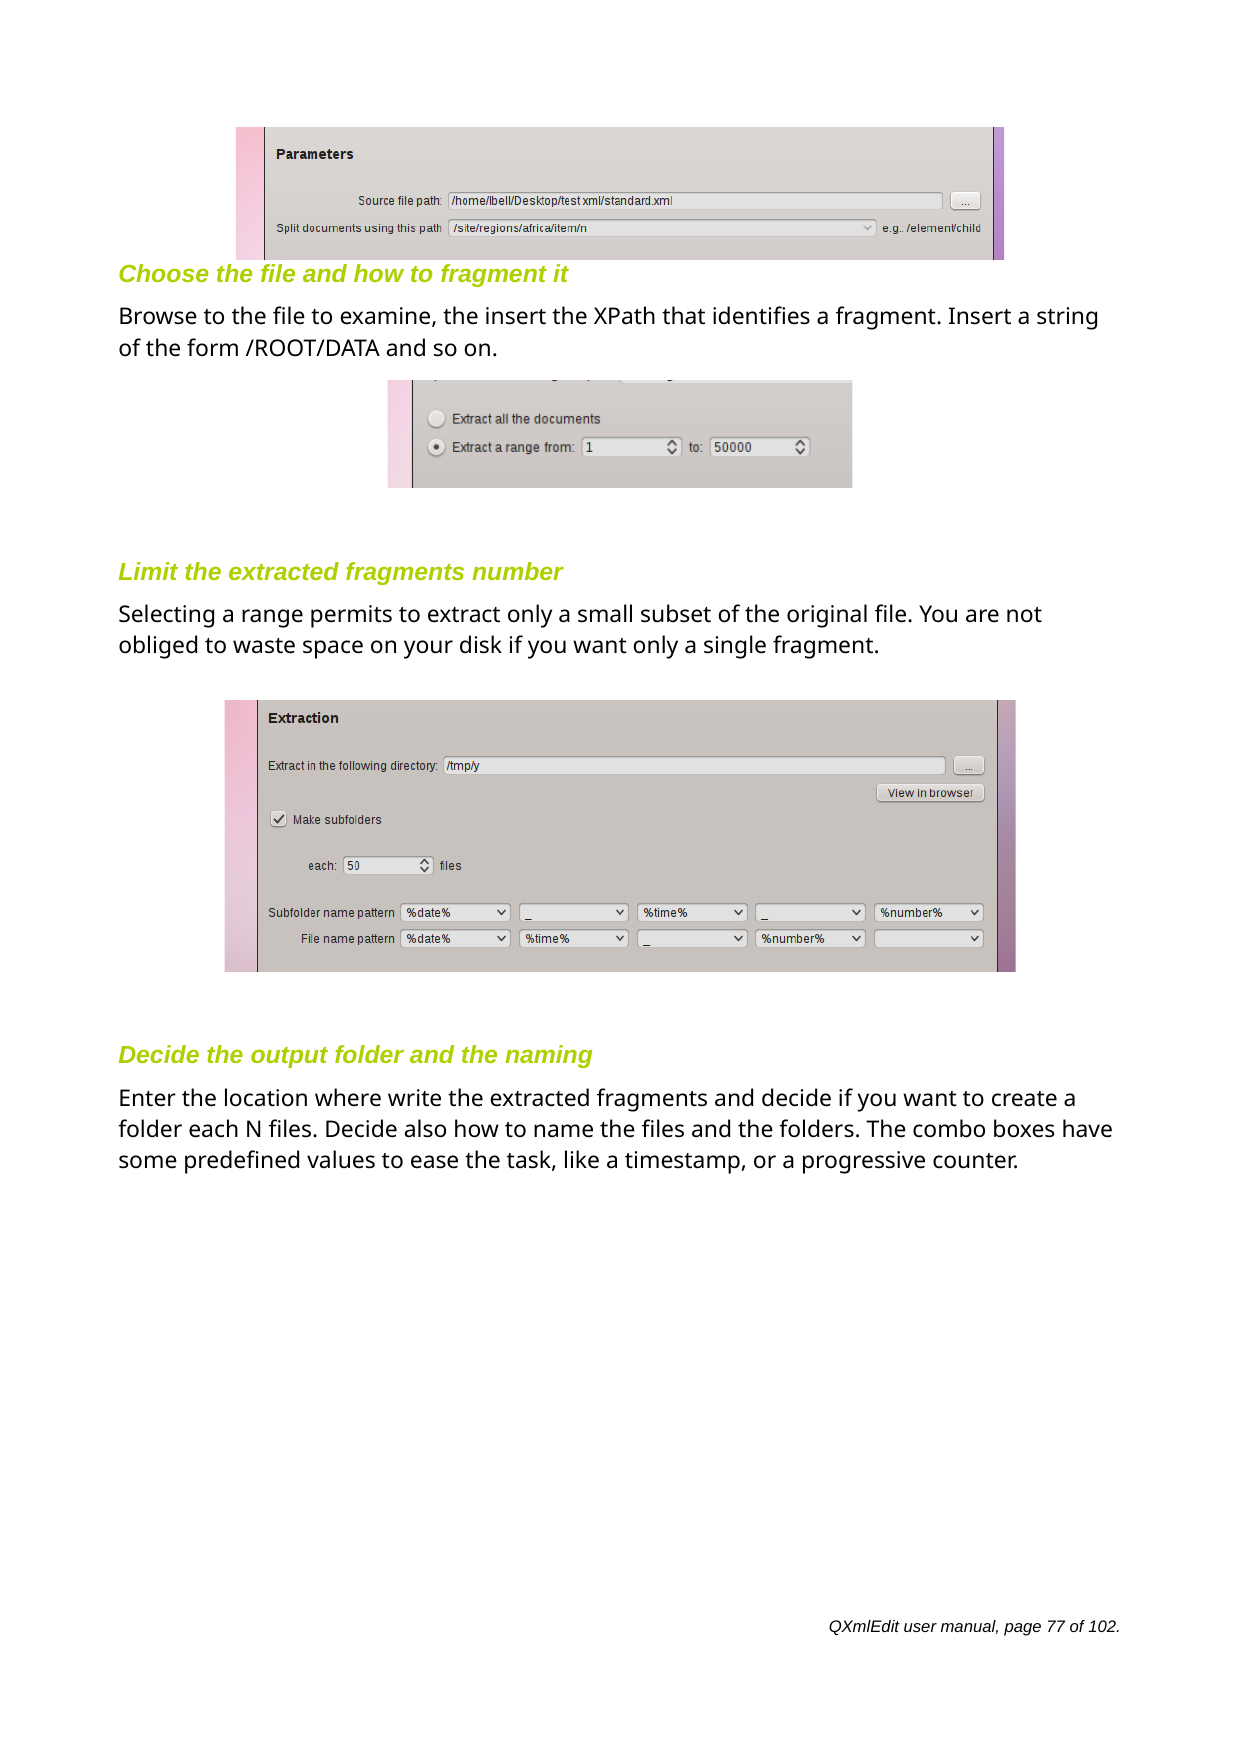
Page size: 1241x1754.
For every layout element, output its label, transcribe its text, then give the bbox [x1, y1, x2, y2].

text Selecting a range permits to extract only a small subset of the original file. You are not obliged to waste space on your disk if you want only a single fragment. [118, 598, 1122, 660]
subtitle Decide the output folder and the naming [118, 1041, 1122, 1069]
picture [224, 700, 1016, 972]
picture [387, 380, 853, 488]
subtitle Choose the file and how to fragment it [118, 118, 1122, 288]
picture [235, 127, 1005, 260]
text Browse to the file to examine, the insert the XPath that identifies a fragment. Insert a string of the form /ROOT/DATA and so on. [118, 300, 1122, 363]
subtitle Limit the extracted fragments number [118, 557, 1122, 585]
text Enter the location where write the extracted fragments and decide if you want to create a folder each N files. Decide also how to name the files and the folders. The combo boxes have some predefined values to ease the task, like a timestamp, or a progressive counter. [118, 1082, 1122, 1175]
